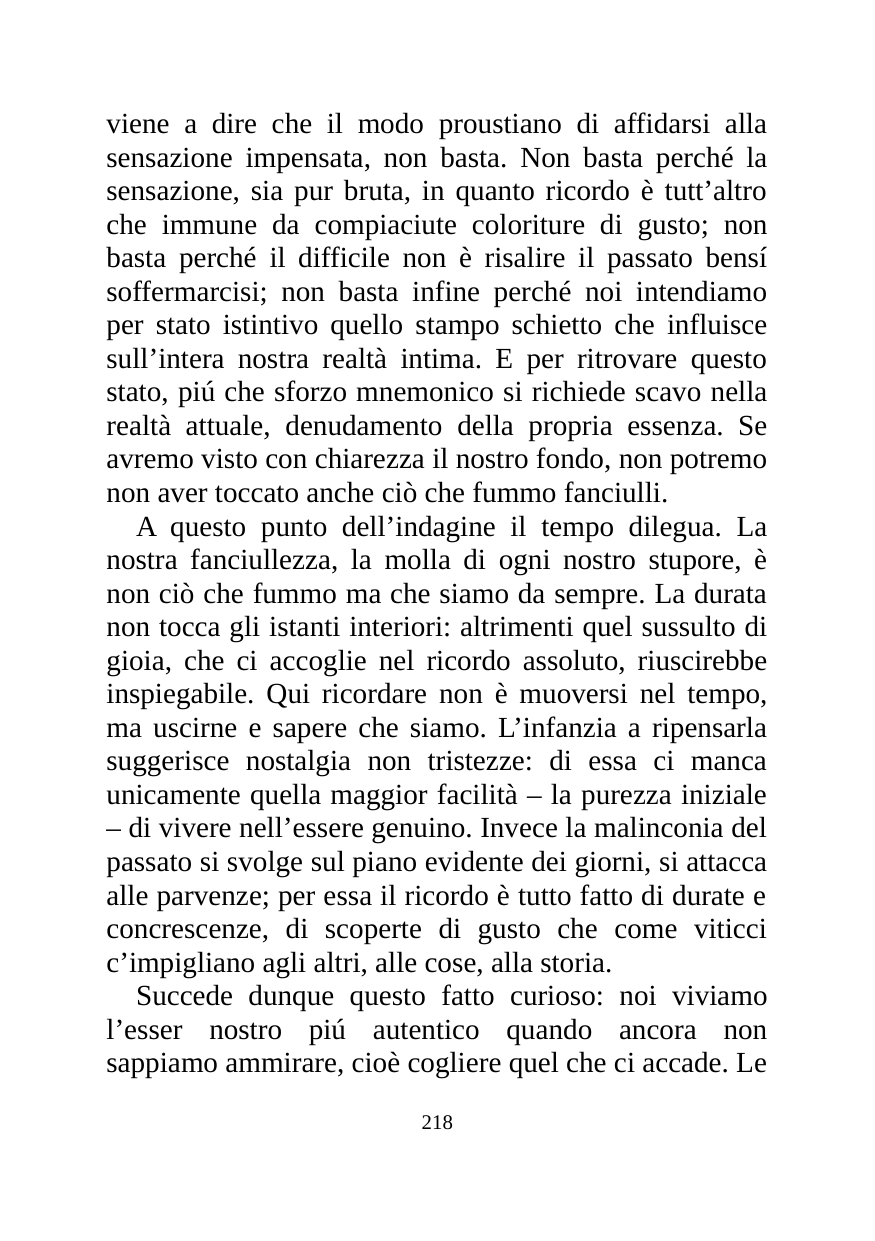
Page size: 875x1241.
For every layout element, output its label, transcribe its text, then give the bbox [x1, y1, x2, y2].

text viene a dire che il modo proustiano di affidarsi alla sensazione impensata, non basta. Non basta perché la sensazione, sia pur bruta, in quanto ricordo è tutt’altro che immune da compiaciute coloriture di gusto; non basta perché il difficile non è risalire il passato bensí soffermarcisi; non basta infine perché noi intendiamo per stato istintivo quello stampo schietto che influisce sull’intera nostra realtà intima. E per ritrovare questo stato, piú che sforzo mnemonico si richiede scavo nella realtà attuale, denudamento della propria essenza. Se avremo visto con chiarezza il nostro fondo, non potremo non aver toccato anche ciò che fummo fanciulli. [106, 106, 768, 509]
text Succede dunque questo fatto curioso: noi viviamo l’esser nostro piú autentico quando ancora non sappiamo ammirare, cioè cogliere quel che ci accade. Le [106, 978, 768, 1079]
text A questo punto dell’indagine il tempo dilegua. La nostra fanciullezza, la molla di ogni nostro stupore, è non ciò che fummo ma che siamo da sempre. La durata non tocca gli istanti interiori: altrimenti quel sussulto di gioia, che ci accoglie nel ricordo assoluto, riuscirebbe inspiegabile. Qui ricordare non è muoversi nel tempo, ma uscirne e sapere che siamo. L’infanzia a ripensarla suggerisce nostalgia non tristezze: di essa ci manca unicamente quella maggior facilità – la purezza iniziale – di vivere nell’essere genuino. Invece la malinconia del passato si svolge sul piano evidente dei giorni, si attacca alle parvenze; per essa il ricordo è tutto fatto di durate e concrescenze, di scoperte di gusto che come viticci c’impigliano agli altri, alle cose, alla storia. [106, 509, 768, 978]
